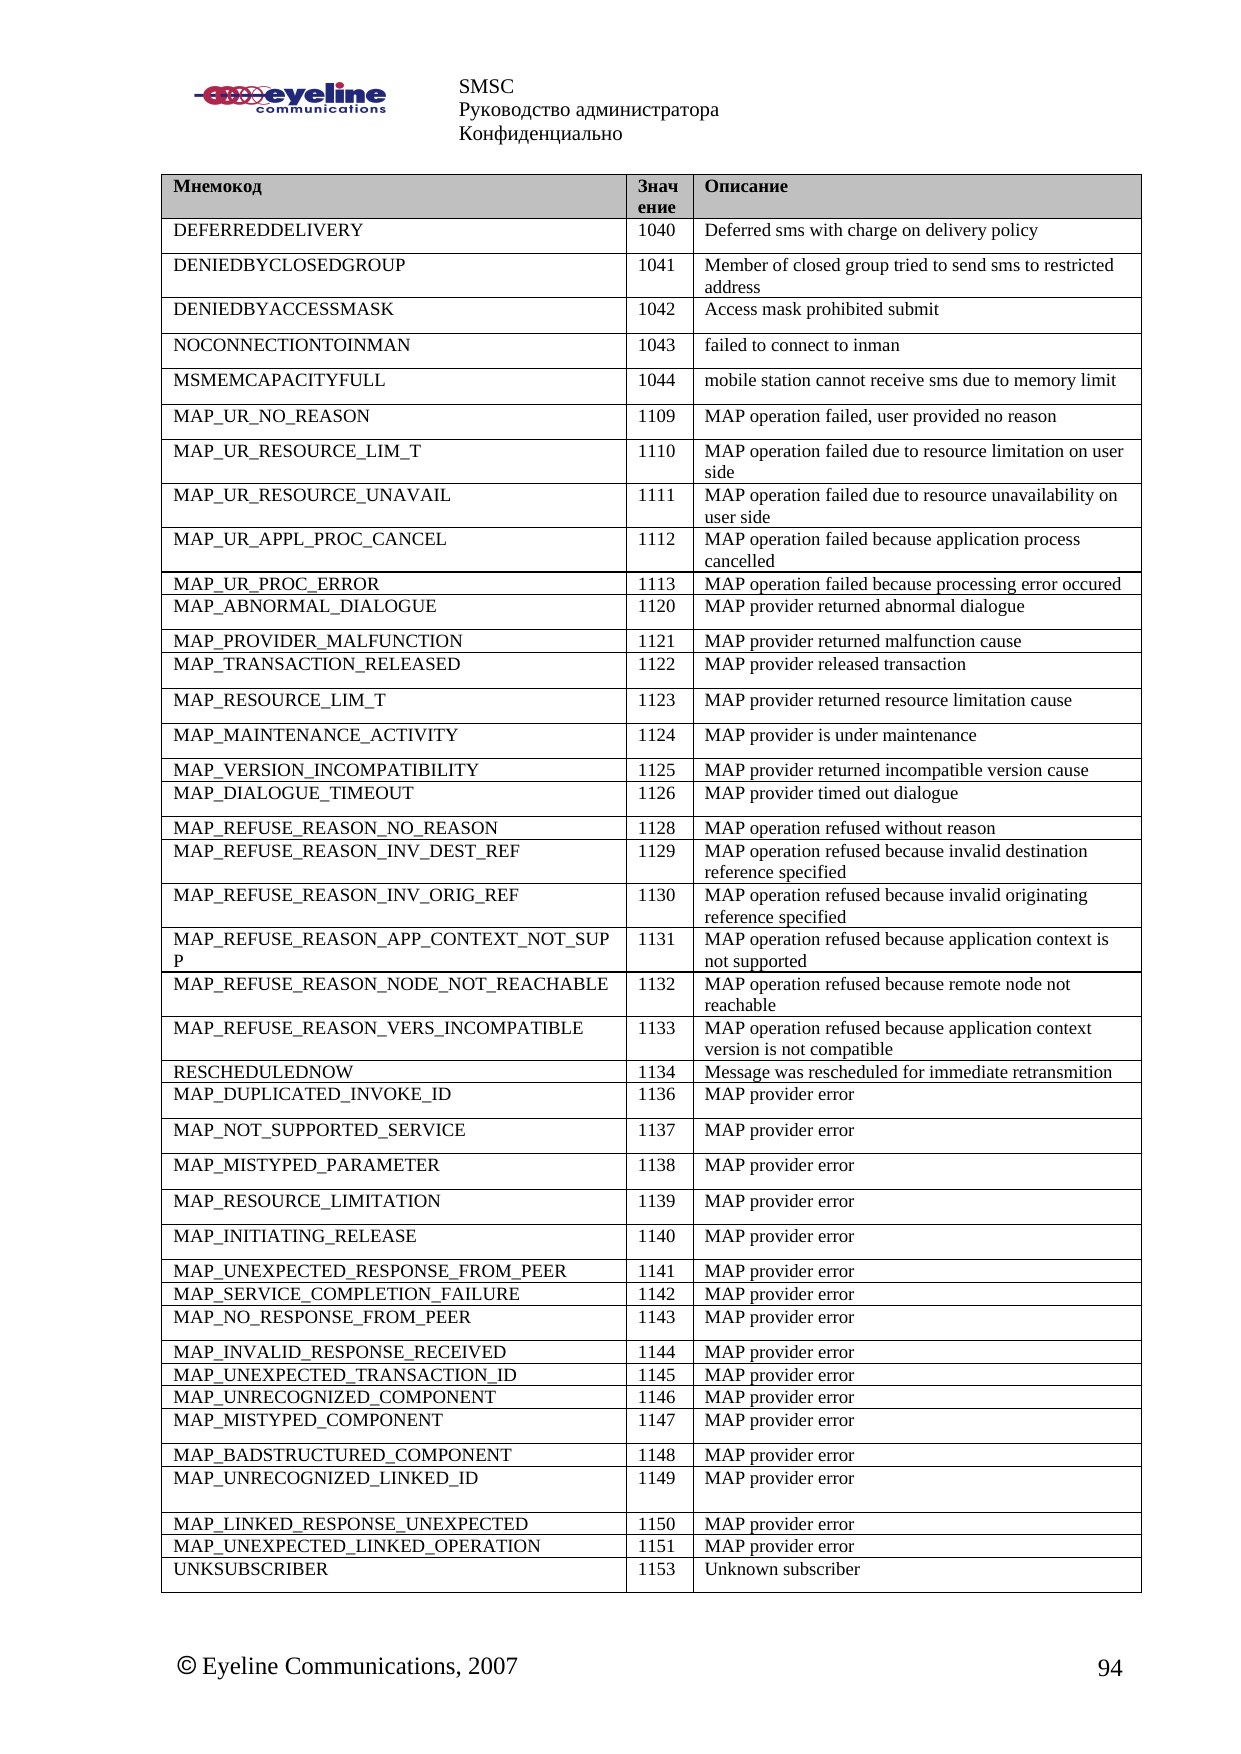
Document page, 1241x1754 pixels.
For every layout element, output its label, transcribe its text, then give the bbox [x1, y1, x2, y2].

table_cell 1041 [627, 254, 693, 297]
table_cell MAP_LINKED_RESPONSE_UNEXPECTED [162, 1513, 626, 1534]
table_cell MAP operation refused because application context is not supported [694, 928, 1141, 971]
table_cell MAP provider returned malfunction cause [694, 630, 1141, 652]
table_cell 1143 [627, 1306, 693, 1340]
table_cell MAP_RESOURCE_LIMITATION [162, 1190, 626, 1224]
table_cell 1134 [627, 1061, 693, 1082]
table_cell Member of closed group tried to send sms to restricted address [694, 254, 1141, 297]
table_cell Message was rescheduled for immediate retransmition [694, 1061, 1141, 1082]
table_cell 1147 [627, 1409, 693, 1443]
table_cell 1138 [627, 1154, 693, 1188]
table_cell MAP_REFUSE_REASON_VERS_INCOMPATIBLE [162, 1017, 626, 1060]
table_cell Deferred sms with charge on delivery policy [694, 219, 1141, 253]
table_cell MAP provider error [694, 1083, 1141, 1118]
table_cell MAP_UR_RESOURCE_LIM_T [162, 440, 626, 483]
picture [194, 82, 386, 113]
table_cell MAP provider is under maintenance [694, 724, 1141, 758]
table_header Описание [694, 175, 1141, 218]
table_cell 1121 [627, 630, 693, 652]
table_cell MAP provider error [694, 1467, 1141, 1512]
table_cell 1122 [627, 653, 693, 687]
table_cell MAP provider error [694, 1386, 1141, 1408]
table_cell MAP provider returned resource limitation cause [694, 689, 1141, 723]
table_cell 1140 [627, 1225, 693, 1259]
table_cell 1136 [627, 1083, 693, 1118]
table_cell 1131 [627, 928, 693, 971]
table_cell 1120 [627, 595, 693, 629]
table_cell 1153 [627, 1558, 693, 1592]
table_cell MAP_ABNORMAL_DIALOGUE [162, 595, 626, 629]
table_cell 1044 [627, 369, 693, 403]
table_cell 1139 [627, 1190, 693, 1224]
table_cell MAP operation refused without reason [694, 817, 1141, 839]
table_cell MAP_DUPLICATED_INVOKE_ID [162, 1083, 626, 1118]
table_cell MAP provider error [694, 1444, 1141, 1466]
table_cell MAP_UNEXPECTED_RESPONSE_FROM_PEER [162, 1260, 626, 1282]
table_cell 1110 [627, 440, 693, 483]
table_cell MAP_SERVICE_COMPLETION_FAILURE [162, 1283, 626, 1304]
table_cell MAP_REFUSE_REASON_INV_ORIG_REF [162, 884, 626, 927]
table_cell MAP_REFUSE_REASON_APP_CONTEXT_NOT_SUPP [162, 928, 626, 971]
table_cell 1148 [627, 1444, 693, 1466]
table_cell MAP provider released transaction [694, 653, 1141, 687]
table_cell MAP_REFUSE_REASON_NO_REASON [162, 817, 626, 839]
table_cell MAP provider error [694, 1190, 1141, 1224]
table_cell 1150 [627, 1513, 693, 1534]
table_cell 1128 [627, 817, 693, 839]
table_cell MAP_NOT_SUPPORTED_SERVICE [162, 1119, 626, 1153]
table_cell MAP_INVALID_RESPONSE_RECEIVED [162, 1341, 626, 1363]
table_header Мнемокод [162, 175, 626, 218]
table_cell 1111 [627, 484, 693, 527]
table_cell MAP provider returned abnormal dialogue [694, 595, 1141, 629]
table_cell MAP_VERSION_INCOMPATIBILITY [162, 759, 626, 781]
table_cell 1124 [627, 724, 693, 758]
table_cell 1123 [627, 689, 693, 723]
table_cell 1146 [627, 1386, 693, 1408]
table_cell 1144 [627, 1341, 693, 1363]
table_cell 1109 [627, 405, 693, 439]
table_cell mobile station cannot receive sms due to memory limit [694, 369, 1141, 403]
table_cell MAP_MISTYPED_PARAMETER [162, 1154, 626, 1188]
table_cell 1151 [627, 1535, 693, 1557]
table_cell 1141 [627, 1260, 693, 1282]
table_cell 1142 [627, 1283, 693, 1304]
table_cell MAP provider returned incompatible version cause [694, 759, 1141, 781]
table_cell MAP_TRANSACTION_RELEASED [162, 653, 626, 687]
table_cell MAP_MAINTENANCE_ACTIVITY [162, 724, 626, 758]
table_cell 1113 [627, 573, 693, 594]
table_cell MAP provider error [694, 1341, 1141, 1363]
table_cell MAP operation failed due to resource unavailability on user side [694, 484, 1141, 527]
table_cell DEFERREDDELIVERY [162, 219, 626, 253]
table_cell 1149 [627, 1467, 693, 1512]
table_cell DENIEDBYACCESSMASK [162, 298, 626, 333]
table_cell 1042 [627, 298, 693, 333]
table_cell MAP operation failed, user provided no reason [694, 405, 1141, 439]
table_cell 1133 [627, 1017, 693, 1060]
table_cell 1137 [627, 1119, 693, 1153]
table_cell 1112 [627, 528, 693, 571]
table_cell MAP_INITIATING_RELEASE [162, 1225, 626, 1259]
table_cell MAP provider error [694, 1364, 1141, 1385]
table_cell 1125 [627, 759, 693, 781]
table_cell Access mask prohibited submit [694, 298, 1141, 333]
table_cell MAP operation failed because processing error occured [694, 573, 1141, 594]
table_cell MAP_UR_PROC_ERROR [162, 573, 626, 594]
table_cell MAP_UNRECOGNIZED_LINKED_ID [162, 1467, 626, 1512]
table_cell DENIEDBYCLOSEDGROUP [162, 254, 626, 297]
table_cell MAP provider error [694, 1154, 1141, 1188]
table_cell MAP_UR_RESOURCE_UNAVAIL [162, 484, 626, 527]
table_cell UNKSUBSCRIBER [162, 1558, 626, 1592]
table_cell MAP provider error [694, 1535, 1141, 1557]
table_cell MAP_UR_APPL_PROC_CANCEL [162, 528, 626, 571]
table_cell MAP provider error [694, 1283, 1141, 1304]
table_cell NOCONNECTIONTOINMAN [162, 334, 626, 368]
table_cell MAP provider error [694, 1225, 1141, 1259]
table_cell MAP operation failed because application process cancelled [694, 528, 1141, 571]
table_cell MAP_PROVIDER_MALFUNCTION [162, 630, 626, 652]
table_cell MAP provider timed out dialogue [694, 782, 1141, 816]
table_cell MAP operation refused because invalid originating reference specified [694, 884, 1141, 927]
table_cell MAP_BADSTRUCTURED_COMPONENT [162, 1444, 626, 1466]
table_cell MAP_UR_NO_REASON [162, 405, 626, 439]
table_cell MAP operation failed due to resource limitation on user side [694, 440, 1141, 483]
table_cell MAP_REFUSE_REASON_INV_DEST_REF [162, 840, 626, 883]
table_cell MAP operation refused because remote node not reachable [694, 973, 1141, 1016]
table_cell 1145 [627, 1364, 693, 1385]
table_cell MAP provider error [694, 1513, 1141, 1534]
table_cell MAP_UNEXPECTED_TRANSACTION_ID [162, 1364, 626, 1385]
table_cell MAP_NO_RESPONSE_FROM_PEER [162, 1306, 626, 1340]
table_cell MAP provider error [694, 1260, 1141, 1282]
table_cell 1130 [627, 884, 693, 927]
table_cell MAP provider error [694, 1306, 1141, 1340]
table_cell MAP operation refused because application context version is not compatible [694, 1017, 1141, 1060]
table_cell MAP_REFUSE_REASON_NODE_NOT_REACHABLE [162, 973, 626, 1016]
table_cell MAP_UNEXPECTED_LINKED_OPERATION [162, 1535, 626, 1557]
table_cell MAP_RESOURCE_LIM_T [162, 689, 626, 723]
table_cell 1132 [627, 973, 693, 1016]
table_cell failed to connect to inman [694, 334, 1141, 368]
table_cell MAP_MISTYPED_COMPONENT [162, 1409, 626, 1443]
table_cell Unknown subscriber [694, 1558, 1141, 1592]
table_cell MAP_DIALOGUE_TIMEOUT [162, 782, 626, 816]
table_cell MSMEMCAPACITYFULL [162, 369, 626, 403]
table_cell 1129 [627, 840, 693, 883]
table_cell 1043 [627, 334, 693, 368]
table_cell RESCHEDULEDNOW [162, 1061, 626, 1082]
table_cell MAP provider error [694, 1119, 1141, 1153]
table_cell MAP operation refused because invalid destination reference specified [694, 840, 1141, 883]
table_cell MAP provider error [694, 1409, 1141, 1443]
table_cell MAP_UNRECOGNIZED_COMPONENT [162, 1386, 626, 1408]
table_cell 1040 [627, 219, 693, 253]
table_header Значение [627, 175, 693, 218]
table_cell 1126 [627, 782, 693, 816]
